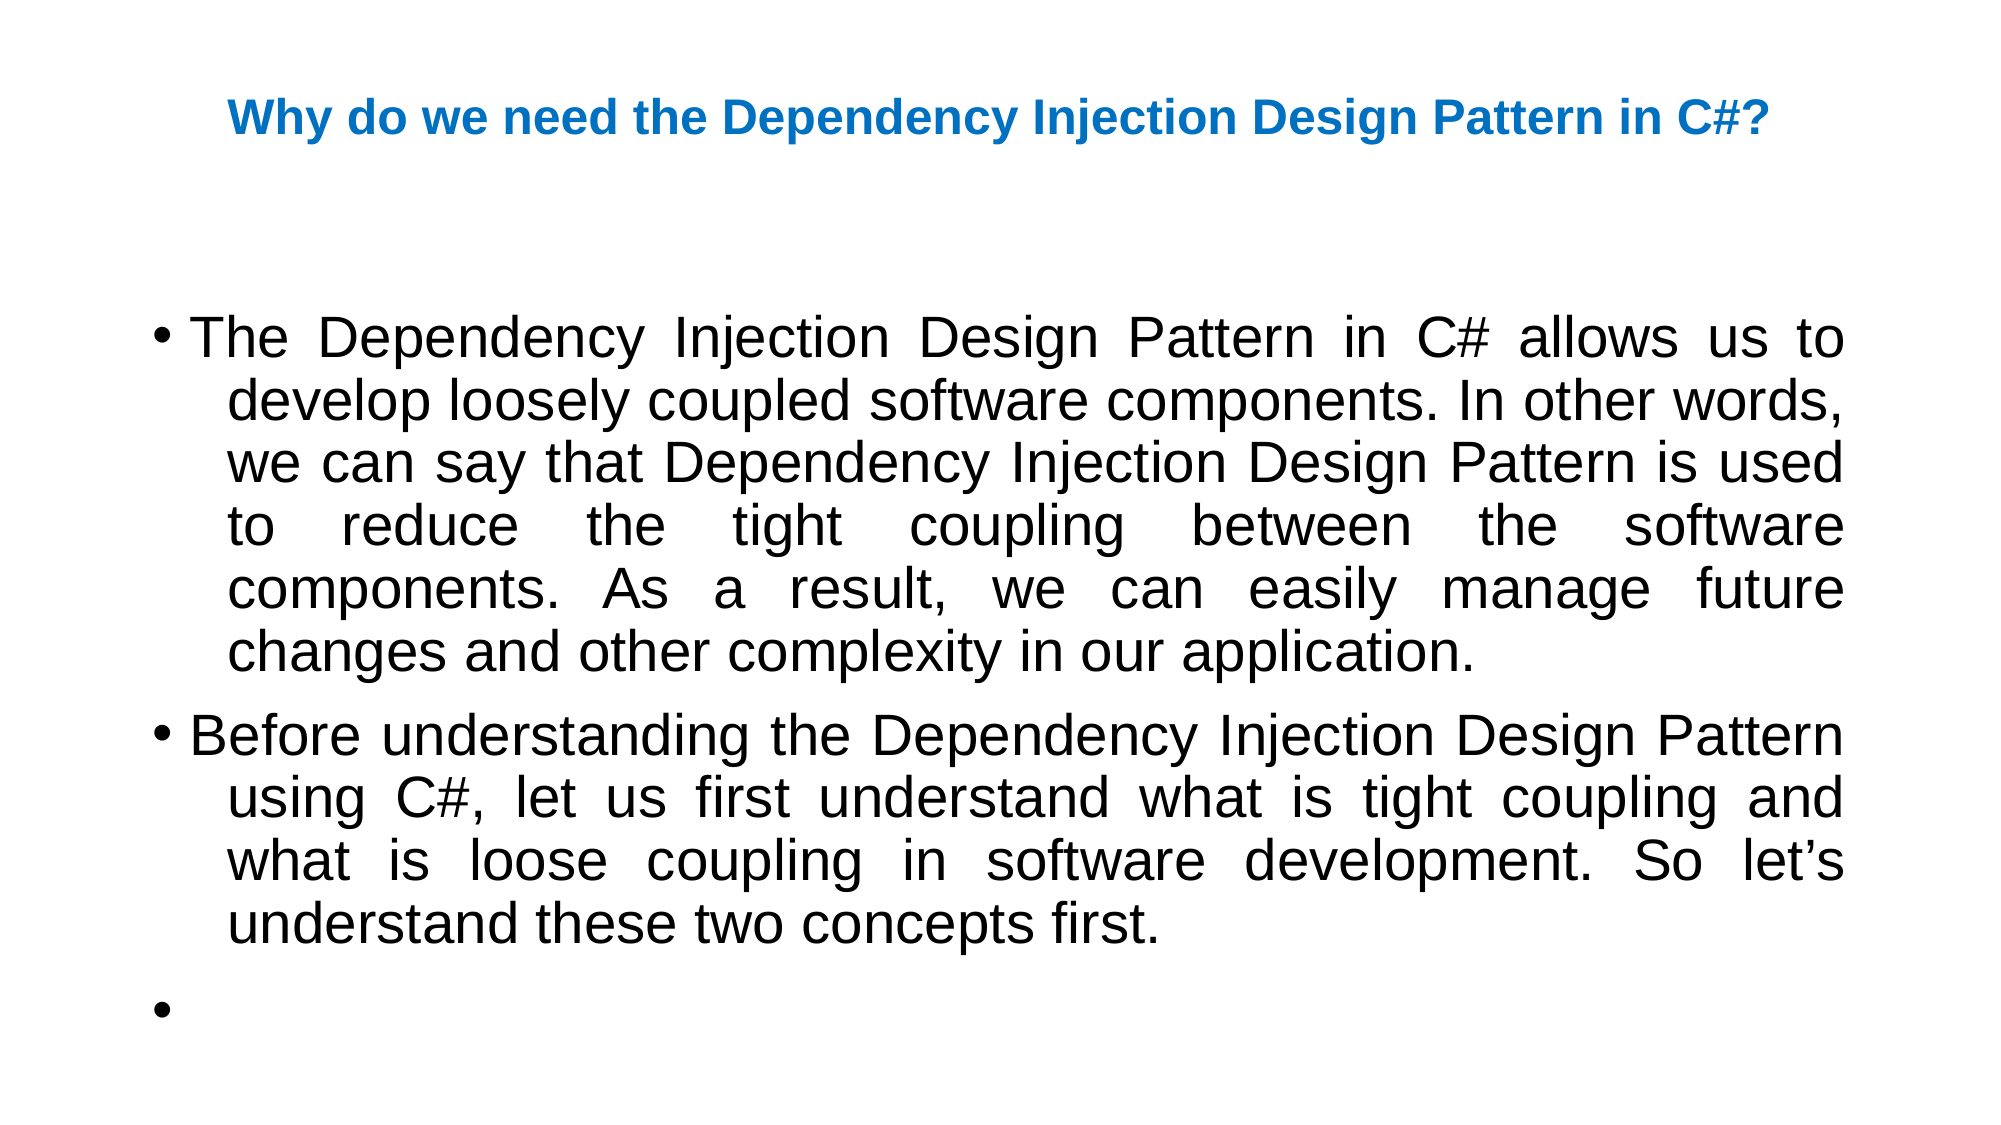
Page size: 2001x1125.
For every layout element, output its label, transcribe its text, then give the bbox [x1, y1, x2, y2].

list The Dependency Injection Design Pattern in C# allows us to develop loosely coupled software components. In other words, we can say that Dependency Injection Design Pattern is used to reduce the tight coupling between the software components. As a result, we can easily manage future changes and other complexity in our application. Before understanding the Dependency Injection Design Pattern using C#, let us first understand what is tight coupling and what is loose coupling in software development. So let’s understand these two concepts first. [137, 299, 1863, 1014]
title Why do we need the Dependency Injection Design Pattern in C#? [137, 59, 1863, 278]
